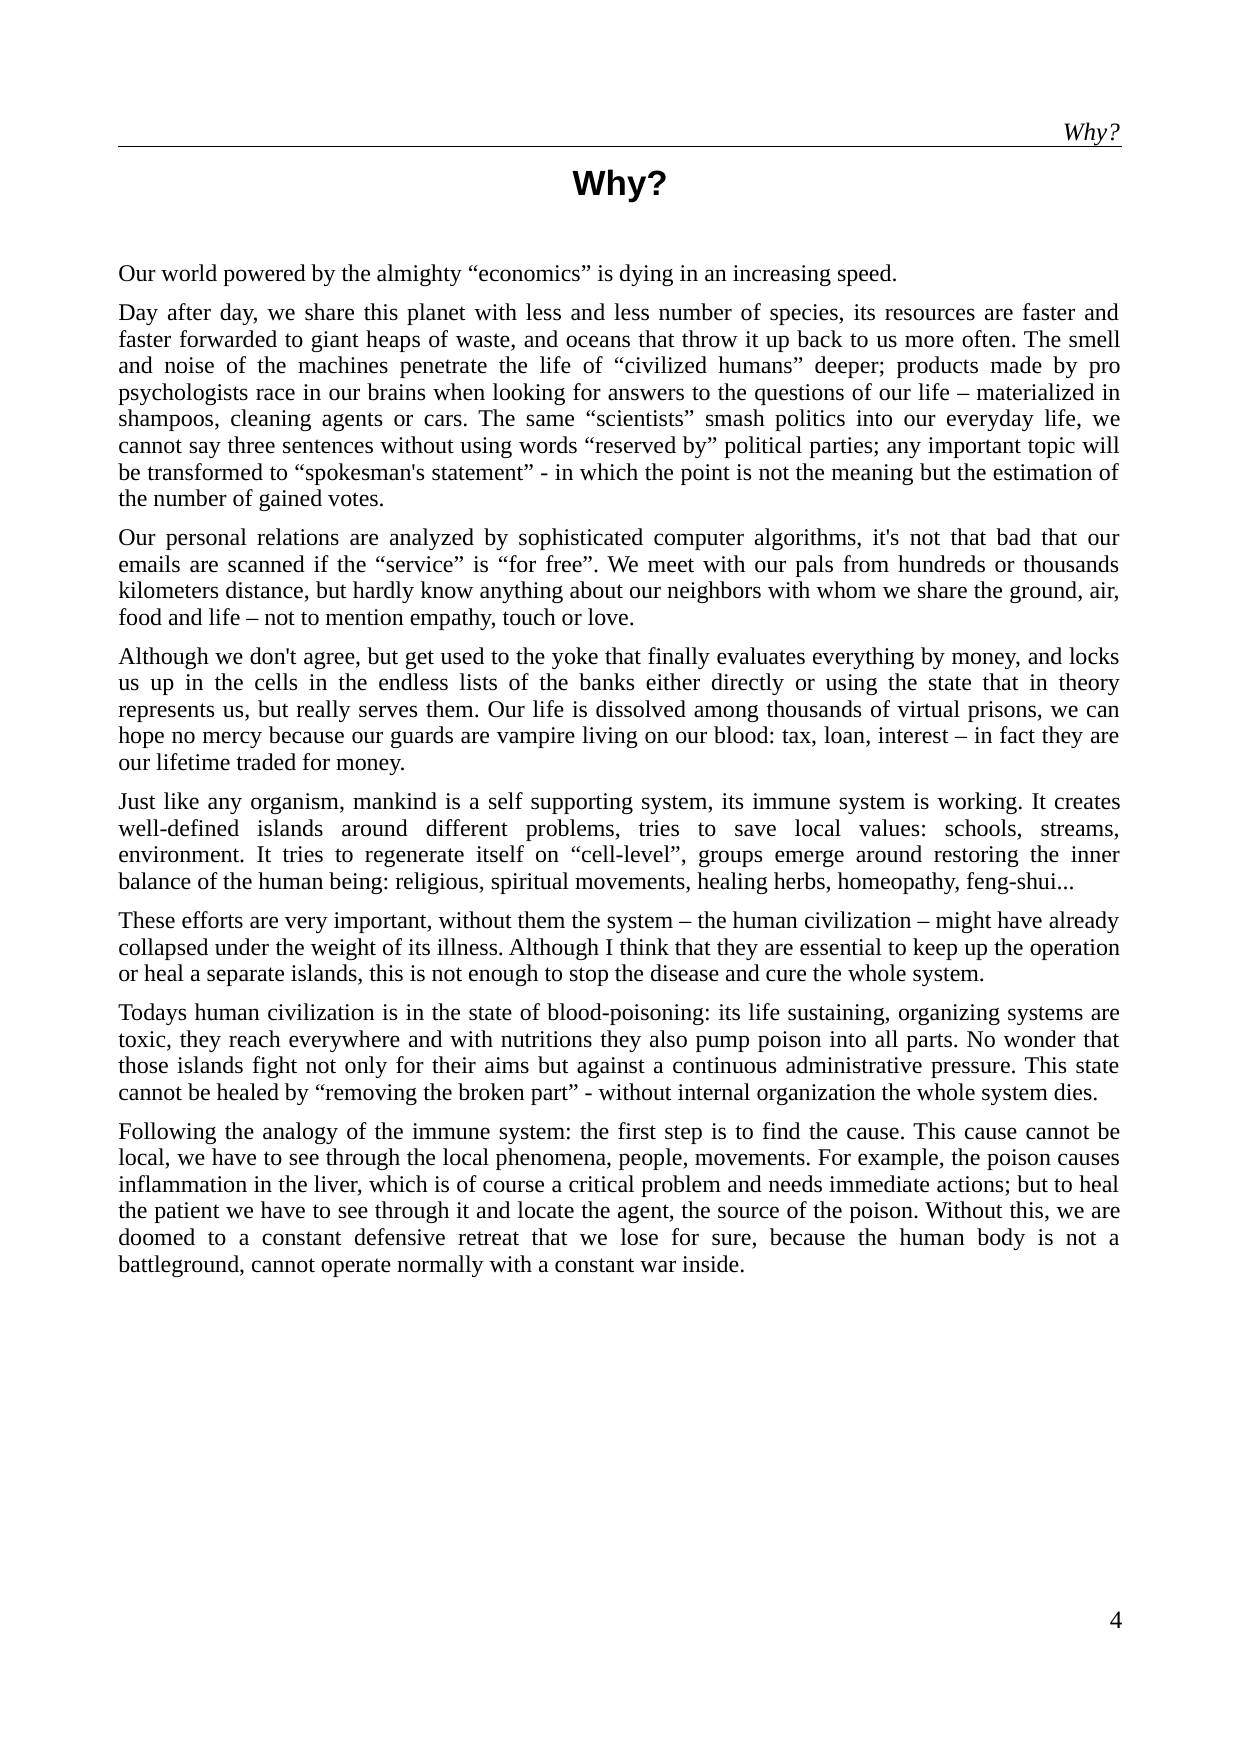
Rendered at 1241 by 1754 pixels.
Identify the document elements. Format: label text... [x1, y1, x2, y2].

subtitle Why? [118, 164, 1122, 203]
text Our world powered by the almighty “economics” is dying in an increasing speed. [118, 260, 1122, 287]
text Day after day, we share this planet with less and less number of species, its resources are faster and faster forwarded to giant heaps of waste, and oceans that throw it up back to us more often. The smell and noise of the machines penetrate the life of “civilized humans” deeper; products made by pro psychologists race in our brains when looking for answers to the questions of our life – materialized in shampoos, cleaning agents or cars. The same “scientists” smash politics into our everyday life, we cannot say three sentences without using words “reserved by” political parties; any important topic will be transformed to “spokesman's statement” - in which the point is not the meaning but the estimation of the number of gained votes. [118, 299, 1122, 512]
text These efforts are very important, without them the system – the human civilization – might have already collapsed under the weight of its illness. Although I think that they are essential to keep up the operation or heal a separate islands, this is not enough to stop the disease and cure the whole system. [118, 907, 1122, 987]
text Just like any organism, mankind is a self supporting system, its immune system is working. It creates well-defined islands around different problems, tries to save local values: schools, streams, environment. It tries to regenerate itself on “cell-level”, groups emerge around restoring the inner balance of the human being: religious, spiritual movements, healing herbs, homeopathy, feng-shui... [118, 788, 1122, 894]
text Todays human civilization is in the state of blood-poisoning: its life sustaining, organizing systems are toxic, they reach everywhere and with nutritions they also pump poison into all parts. No wonder that those islands fight not only for their aims but against a continuous administrative pressure. This state cannot be healed by “removing the broken part” - without internal organization the whole system dies. [118, 999, 1122, 1105]
text Our personal relations are analyzed by sophisticated computer algorithms, it's not that bad that our emails are scanned if the “service” is “for free”. We meet with our pals from hundreds or thousands kilometers distance, but hardly know anything about our neighbors with whom we share the ground, air, food and life – not to mention empathy, touch or love. [118, 524, 1122, 630]
text Following the analogy of the immune system: the first step is to find the cause. This cause cannot be local, we have to see through the local phenomena, people, movements. For example, the poison causes inflammation in the liver, which is of course a critical problem and needs immediate actions; but to heal the patient we have to see through it and locate the agent, the source of the poison. Without this, we are doomed to a constant defensive retreat that we lose for sure, because the human body is not a battleground, cannot operate normally with a constant war inside. [118, 1118, 1122, 1277]
text Although we don't agree, but get used to the yoke that finally evaluates everything by money, and locks us up in the cells in the endless lists of the banks either directly or using the state that in theory represents us, but really serves them. Our life is dissolved among thousands of virtual prisons, we can hope no mercy because our guards are vampire living on our blood: tax, loan, interest – in fact they are our lifetime traded for money. [118, 643, 1122, 776]
